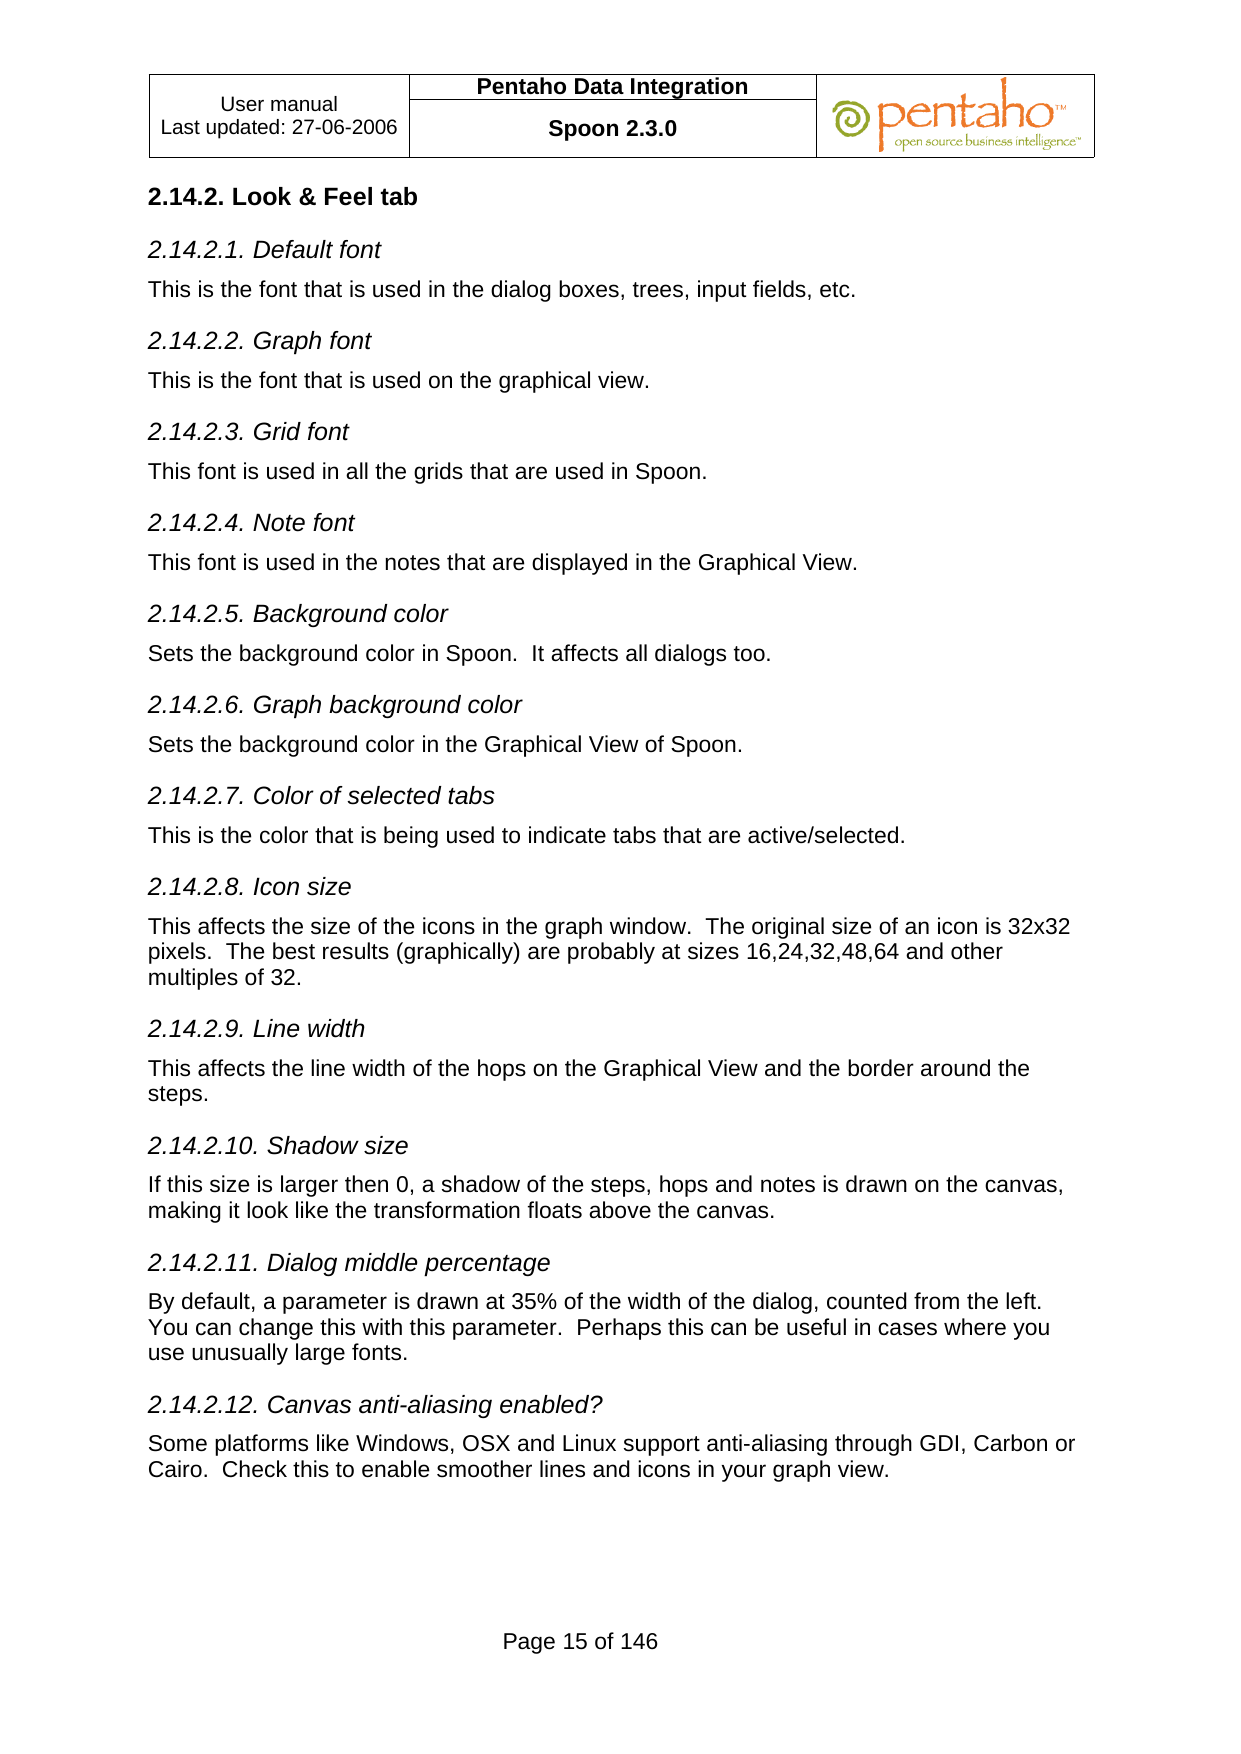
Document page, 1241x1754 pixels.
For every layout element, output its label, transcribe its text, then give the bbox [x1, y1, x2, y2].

subtitle Graph background color [148, 691, 1092, 719]
text Sets the background color in Spoon. It affects all dialogs too. [148, 640, 1092, 666]
subtitle Graph font [148, 327, 1092, 355]
subtitle Line width [148, 1015, 1092, 1043]
text You can change this with this parameter. Perhaps this can be useful in cases where you use unusually large fonts. [148, 1314, 1092, 1365]
text This font is used in the notes that are displayed in the Graphical View. [148, 549, 1092, 575]
subtitle Canvas anti-aliasing enabled? [148, 1390, 1092, 1418]
text Sets the background color in the Graphical View of Spoon. [148, 731, 1092, 757]
subtitle Dialog middle percentage [148, 1248, 1092, 1276]
subtitle Icon size [148, 873, 1092, 901]
text This is the color that is being used to indicate tabs that are active/selected. [148, 822, 1092, 848]
text This affects the size of the icons in the graph window. The original size of an icon is 32x32 pixels. The best results (graphically) are probably at sizes 16,24,32,48,64 and other multiples of 32. [148, 913, 1092, 990]
text By default, a parameter is drawn at 35% of the width of the dialog, counted from the left. [148, 1289, 1092, 1314]
text This is the font that is used on the graphical view. [148, 367, 1092, 393]
text This is the font that is used in the dialog boxes, trees, input fields, etc. [148, 276, 1092, 302]
subtitle Background color [148, 600, 1092, 628]
subtitle Note font [148, 509, 1092, 537]
subtitle Shadow size [148, 1132, 1092, 1160]
text Some platforms like Windows, OSX and Linux support anti-aliasing through GDI, Carbon or Cairo. Check this to enable smoother lines and icons in your graph view. [148, 1431, 1092, 1482]
subtitle Grid font [148, 418, 1092, 446]
text This affects the line width of the hops on the Graphical View and the border around the steps. [148, 1056, 1092, 1107]
subtitle Color of selected tabs [148, 782, 1092, 810]
subtitle Look & Feel tab [148, 183, 1092, 211]
text This font is used in all the grids that are used in Spoon. [148, 458, 1092, 484]
subtitle Default font [148, 236, 1092, 264]
text If this size is larger then 0, a shadow of the steps, hops and notes is drawn on the canvas, making it look like the transformation floats above the canvas. [148, 1172, 1092, 1223]
